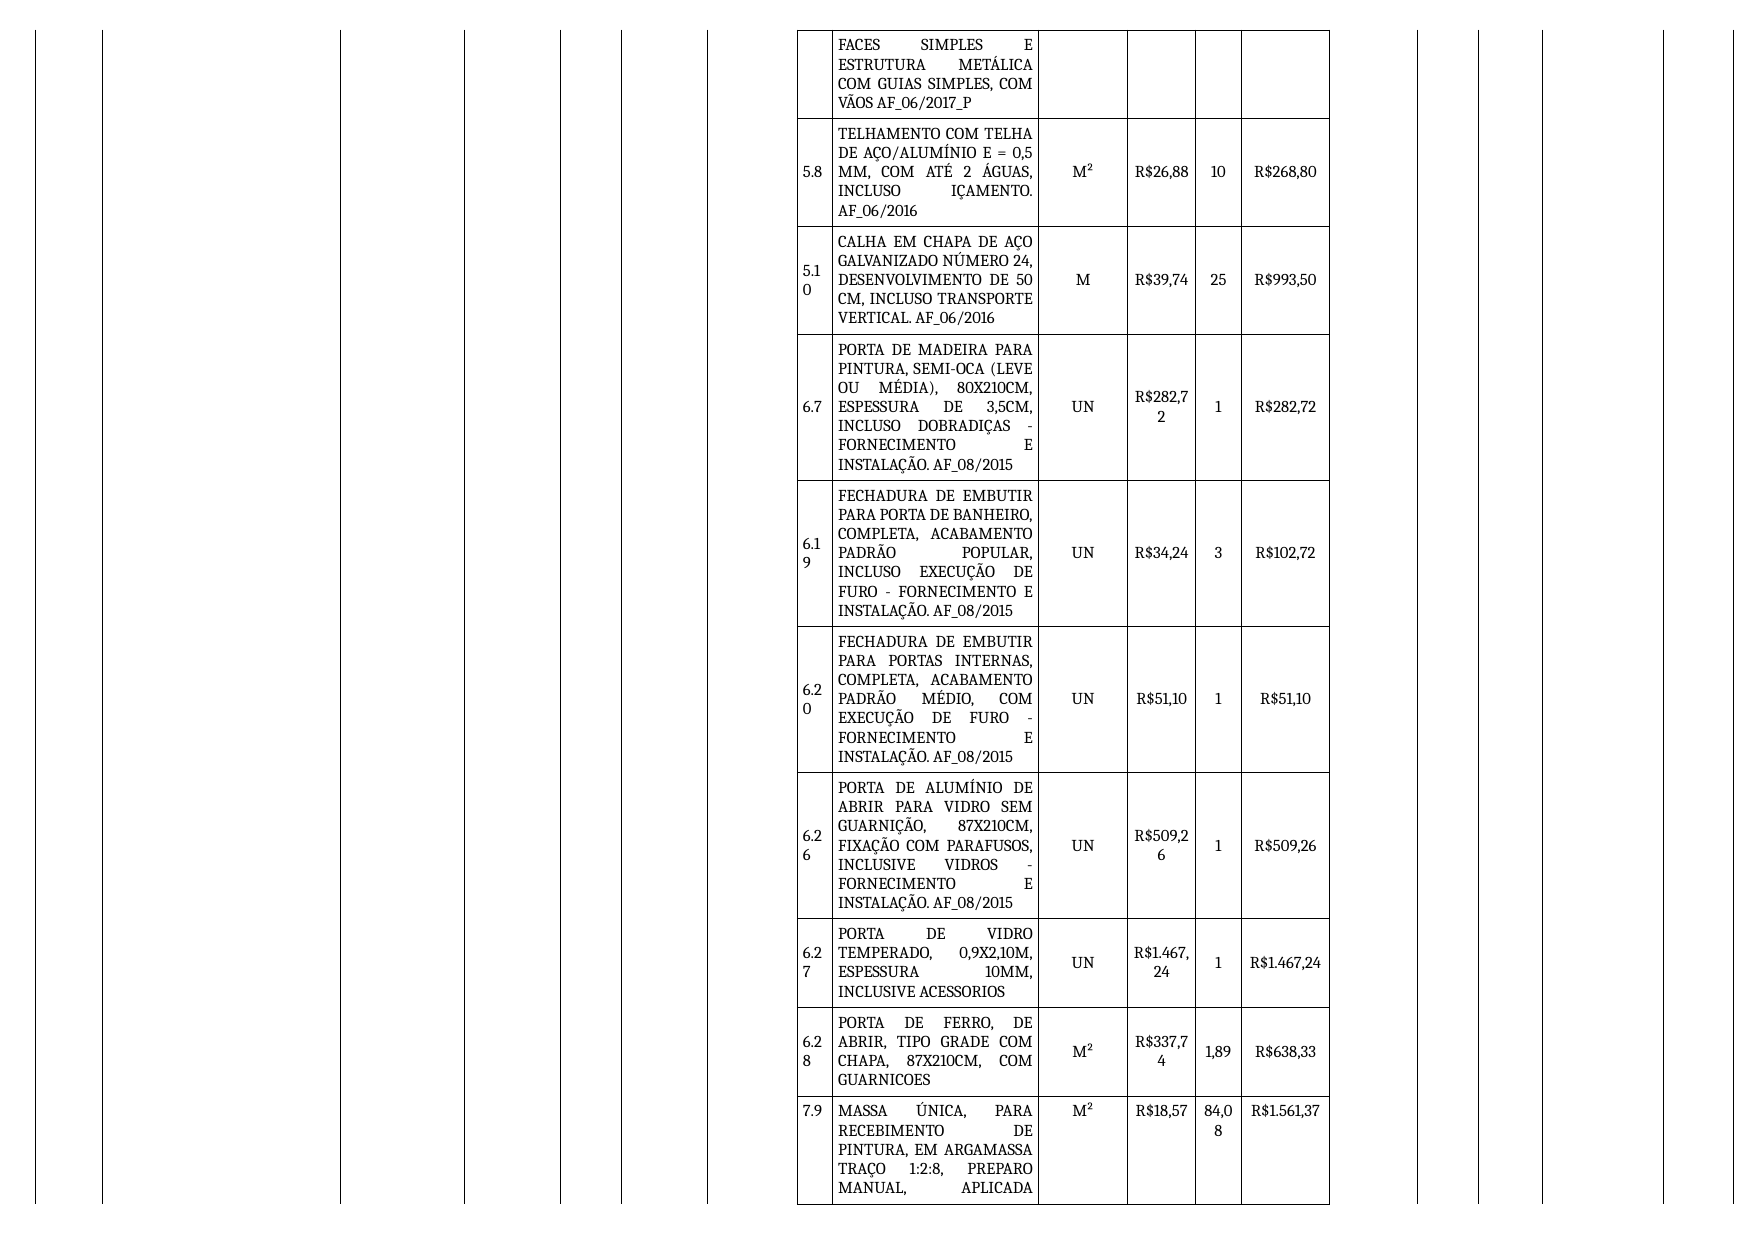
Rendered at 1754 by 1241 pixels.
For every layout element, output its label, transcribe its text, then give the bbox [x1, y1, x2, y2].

table_cell [1543, 918, 1663, 1007]
table_cell [1543, 226, 1663, 334]
table_cell [561, 1007, 621, 1096]
table_cell [1418, 226, 1478, 334]
table_cell [341, 626, 464, 772]
table_cell [1418, 1096, 1478, 1203]
table_cell R$337,74 [1128, 1008, 1195, 1096]
table_cell R$268,80 [1242, 119, 1329, 226]
table_cell CALHA EM CHAPA DE AÇO GALVANIZADO NÚMERO 24, DESENVOLVIMENTO DE 50 CM, INCLUSO TRANSPORTE VERTICAL. AF_06/2016 [833, 227, 1038, 334]
table_cell [1418, 626, 1478, 772]
table_cell R$18,57 [1128, 1097, 1195, 1203]
table_cell [341, 334, 464, 480]
table_cell [1664, 480, 1733, 626]
table_cell [465, 118, 560, 226]
table_cell UN [1039, 481, 1127, 626]
table_cell [1664, 118, 1733, 226]
table_cell M² [1039, 1008, 1127, 1096]
table_cell [1664, 226, 1733, 334]
table_cell 84,08 [1196, 1097, 1241, 1203]
table_cell 1,89 [1196, 1008, 1241, 1096]
table_cell 1 [1196, 335, 1241, 480]
table_cell [1543, 480, 1663, 626]
table_cell [1479, 1096, 1542, 1203]
table_cell 10 [1196, 119, 1241, 226]
table_cell [561, 30, 621, 118]
table_cell [1330, 1007, 1417, 1096]
table_cell [36, 334, 102, 480]
table_cell R$1.467,24 [1128, 919, 1195, 1007]
table_cell [1543, 772, 1663, 918]
table_cell [1479, 1007, 1542, 1096]
table_cell [708, 772, 797, 918]
table_cell [561, 772, 621, 918]
table_cell [103, 480, 340, 626]
table_cell M [1039, 227, 1127, 334]
table_cell [36, 226, 102, 334]
table_cell [1330, 118, 1417, 226]
table_cell [103, 772, 340, 918]
table_cell [1418, 480, 1478, 626]
table_cell [36, 1007, 102, 1096]
table_cell [622, 1096, 707, 1203]
table_cell [1479, 30, 1542, 118]
table_cell 1 [1196, 919, 1241, 1007]
table_cell [708, 480, 797, 626]
table_cell [465, 30, 560, 118]
table_cell [341, 30, 464, 118]
table_cell [708, 30, 797, 118]
table_cell [622, 1007, 707, 1096]
table_cell [561, 626, 621, 772]
table_cell [561, 480, 621, 626]
table_cell [708, 1096, 797, 1203]
table_cell R$34,24 [1128, 481, 1195, 626]
table_cell [341, 480, 464, 626]
table_cell [1418, 334, 1478, 480]
table_cell [1242, 31, 1329, 118]
table_cell [1664, 30, 1733, 118]
table_cell [1330, 1096, 1417, 1203]
table_cell [622, 334, 707, 480]
table_cell [1330, 480, 1417, 626]
table_cell [465, 226, 560, 334]
table_cell PORTA DE ALUMÍNIO DE ABRIR PARA VIDRO SEM GUARNIÇÃO, 87X210CM, FIXAÇÃO COM PARAFUSOS, INCLUSIVE VIDROS - FORNECIMENTO E INSTALAÇÃO. AF_08/2015 [833, 773, 1038, 918]
table_cell [1543, 1096, 1663, 1203]
table_cell [1330, 334, 1417, 480]
table_cell 6.7 [798, 335, 832, 480]
table_cell 3 [1196, 481, 1241, 626]
table_cell [1543, 118, 1663, 226]
table_cell UN [1039, 627, 1127, 772]
table_cell [622, 30, 707, 118]
table_cell R$51,10 [1242, 627, 1329, 772]
table_cell [36, 918, 102, 1007]
table_cell [1418, 30, 1478, 118]
table_cell M² [1039, 1097, 1127, 1203]
table_cell R$993,50 [1242, 227, 1329, 334]
table_cell [103, 30, 340, 118]
table_cell [341, 772, 464, 918]
table_cell 1 [1196, 627, 1241, 772]
table_cell [1418, 118, 1478, 226]
table_cell R$282,72 [1242, 335, 1329, 480]
table_cell [36, 1096, 102, 1203]
table_cell [798, 31, 832, 118]
table_cell [465, 1007, 560, 1096]
table_cell [708, 918, 797, 1007]
table_cell [622, 226, 707, 334]
table_cell TELHAMENTO COM TELHA DE AÇO/ALUMÍNIO E = 0,5 MM, COM ATÉ 2 ÁGUAS, INCLUSO IÇAMENTO. AF_06/2016 [833, 119, 1038, 226]
table_cell 6.26 [798, 773, 832, 918]
table_cell R$282,72 [1128, 335, 1195, 480]
table_cell [708, 334, 797, 480]
table_cell [36, 118, 102, 226]
table_cell FECHADURA DE EMBUTIR PARA PORTAS INTERNAS, COMPLETA, ACABAMENTO PADRÃO MÉDIO, COM EXECUÇÃO DE FURO - FORNECIMENTO E INSTALAÇÃO. AF_08/2015 [833, 627, 1038, 772]
table_cell [561, 118, 621, 226]
table_cell [1479, 918, 1542, 1007]
table_cell [341, 226, 464, 334]
table_cell R$638,33 [1242, 1008, 1329, 1096]
table_cell UN [1039, 335, 1127, 480]
table_cell 6.19 [798, 481, 832, 626]
table_cell [1543, 626, 1663, 772]
table_cell [708, 1007, 797, 1096]
table_cell UN [1039, 773, 1127, 918]
table_cell [103, 1007, 340, 1096]
table_cell [708, 226, 797, 334]
table_cell [1543, 30, 1663, 118]
table_cell [465, 480, 560, 626]
table_cell 6.20 [798, 627, 832, 772]
table_cell [465, 772, 560, 918]
table_cell [1664, 918, 1733, 1007]
table_cell [622, 118, 707, 226]
table_cell [1479, 626, 1542, 772]
table_cell [561, 1096, 621, 1203]
table_cell R$51,10 [1128, 627, 1195, 772]
table_cell [622, 626, 707, 772]
table_cell 5.10 [798, 227, 832, 334]
table_cell [465, 1096, 560, 1203]
table_cell [1664, 1007, 1733, 1096]
table_cell [103, 334, 340, 480]
table_cell [1664, 772, 1733, 918]
table_cell [1418, 918, 1478, 1007]
table_cell PORTA DE FERRO, DE ABRIR, TIPO GRADE COM CHAPA, 87X210CM, COM GUARNICOES [833, 1008, 1038, 1096]
table_cell [36, 480, 102, 626]
table_cell [1543, 1007, 1663, 1096]
table_cell [1039, 31, 1127, 118]
table_cell [465, 626, 560, 772]
table_cell [465, 918, 560, 1007]
table_cell [36, 772, 102, 918]
table_cell [1418, 772, 1478, 918]
table_cell 6.27 [798, 919, 832, 1007]
table_cell [341, 1007, 464, 1096]
table_cell M² [1039, 119, 1127, 226]
table_cell 1 [1196, 773, 1241, 918]
table_cell [1479, 226, 1542, 334]
table_cell [1479, 118, 1542, 226]
table_cell [1330, 918, 1417, 1007]
table_cell PORTA DE MADEIRA PARA PINTURA, SEMI-OCA (LEVE OU MÉDIA), 80X210CM, ESPESSURA DE 3,5CM, INCLUSO DOBRADIÇAS - FORNECIMENTO E INSTALAÇÃO. AF_08/2015 [833, 335, 1038, 480]
table_cell [1543, 334, 1663, 480]
table_cell [103, 118, 340, 226]
table_cell PORTA DE VIDRO TEMPERADO, 0,9X2,10M, ESPESSURA 10MM, INCLUSIVE ACESSORIOS [833, 919, 1038, 1007]
table_cell 6.28 [798, 1008, 832, 1096]
table_cell [1664, 1096, 1733, 1203]
table_cell UN [1039, 919, 1127, 1007]
table_cell R$1.561,37 [1242, 1097, 1329, 1203]
table_cell [561, 918, 621, 1007]
table_cell [36, 626, 102, 772]
table_cell [1330, 226, 1417, 334]
table_cell [341, 118, 464, 226]
table_cell [561, 226, 621, 334]
table_cell R$509,26 [1242, 773, 1329, 918]
table_cell [1330, 626, 1417, 772]
table_cell [36, 30, 102, 118]
table_cell [1418, 1007, 1478, 1096]
table_cell R$26,88 [1128, 119, 1195, 226]
table_cell [1664, 626, 1733, 772]
table_cell [341, 1096, 464, 1203]
table_cell [103, 1096, 340, 1203]
table_cell FECHADURA DE EMBUTIR PARA PORTA DE BANHEIRO, COMPLETA, ACABAMENTO PADRÃO POPULAR, INCLUSO EXECUÇÃO DE FURO - FORNECIMENTO E INSTALAÇÃO. AF_08/2015 [833, 481, 1038, 626]
table_cell MASSA ÚNICA, PARA RECEBIMENTO DE PINTURA, EM ARGAMASSA TRAÇO 1:2:8, PREPARO MANUAL, APLICADA [833, 1097, 1038, 1203]
table_cell [708, 118, 797, 226]
table_cell [1479, 334, 1542, 480]
table_cell [708, 626, 797, 772]
table_cell R$1.467,24 [1242, 919, 1329, 1007]
table_cell [103, 918, 340, 1007]
table_cell [561, 334, 621, 480]
table_cell [103, 226, 340, 334]
table_cell [622, 480, 707, 626]
table_cell R$39,74 [1128, 227, 1195, 334]
table_cell [1479, 772, 1542, 918]
table_cell 25 [1196, 227, 1241, 334]
table_cell [1330, 30, 1417, 118]
table_cell [622, 918, 707, 1007]
table_cell [622, 772, 707, 918]
table_cell [341, 918, 464, 1007]
table_cell [1128, 31, 1195, 118]
table_cell R$102,72 [1242, 481, 1329, 626]
table_cell 7.9 [798, 1097, 832, 1203]
table_cell 5.8 [798, 119, 832, 226]
table_cell [103, 626, 340, 772]
table_cell [1479, 480, 1542, 626]
table_cell [1196, 31, 1241, 118]
table_cell [1330, 772, 1417, 918]
table_cell [465, 334, 560, 480]
table_cell FACES SIMPLES E ESTRUTURA METÁLICA COM GUIAS SIMPLES, COM VÃOS AF_06/2017_P [833, 31, 1038, 118]
table_cell [1664, 334, 1733, 480]
table_cell R$509,26 [1128, 773, 1195, 918]
